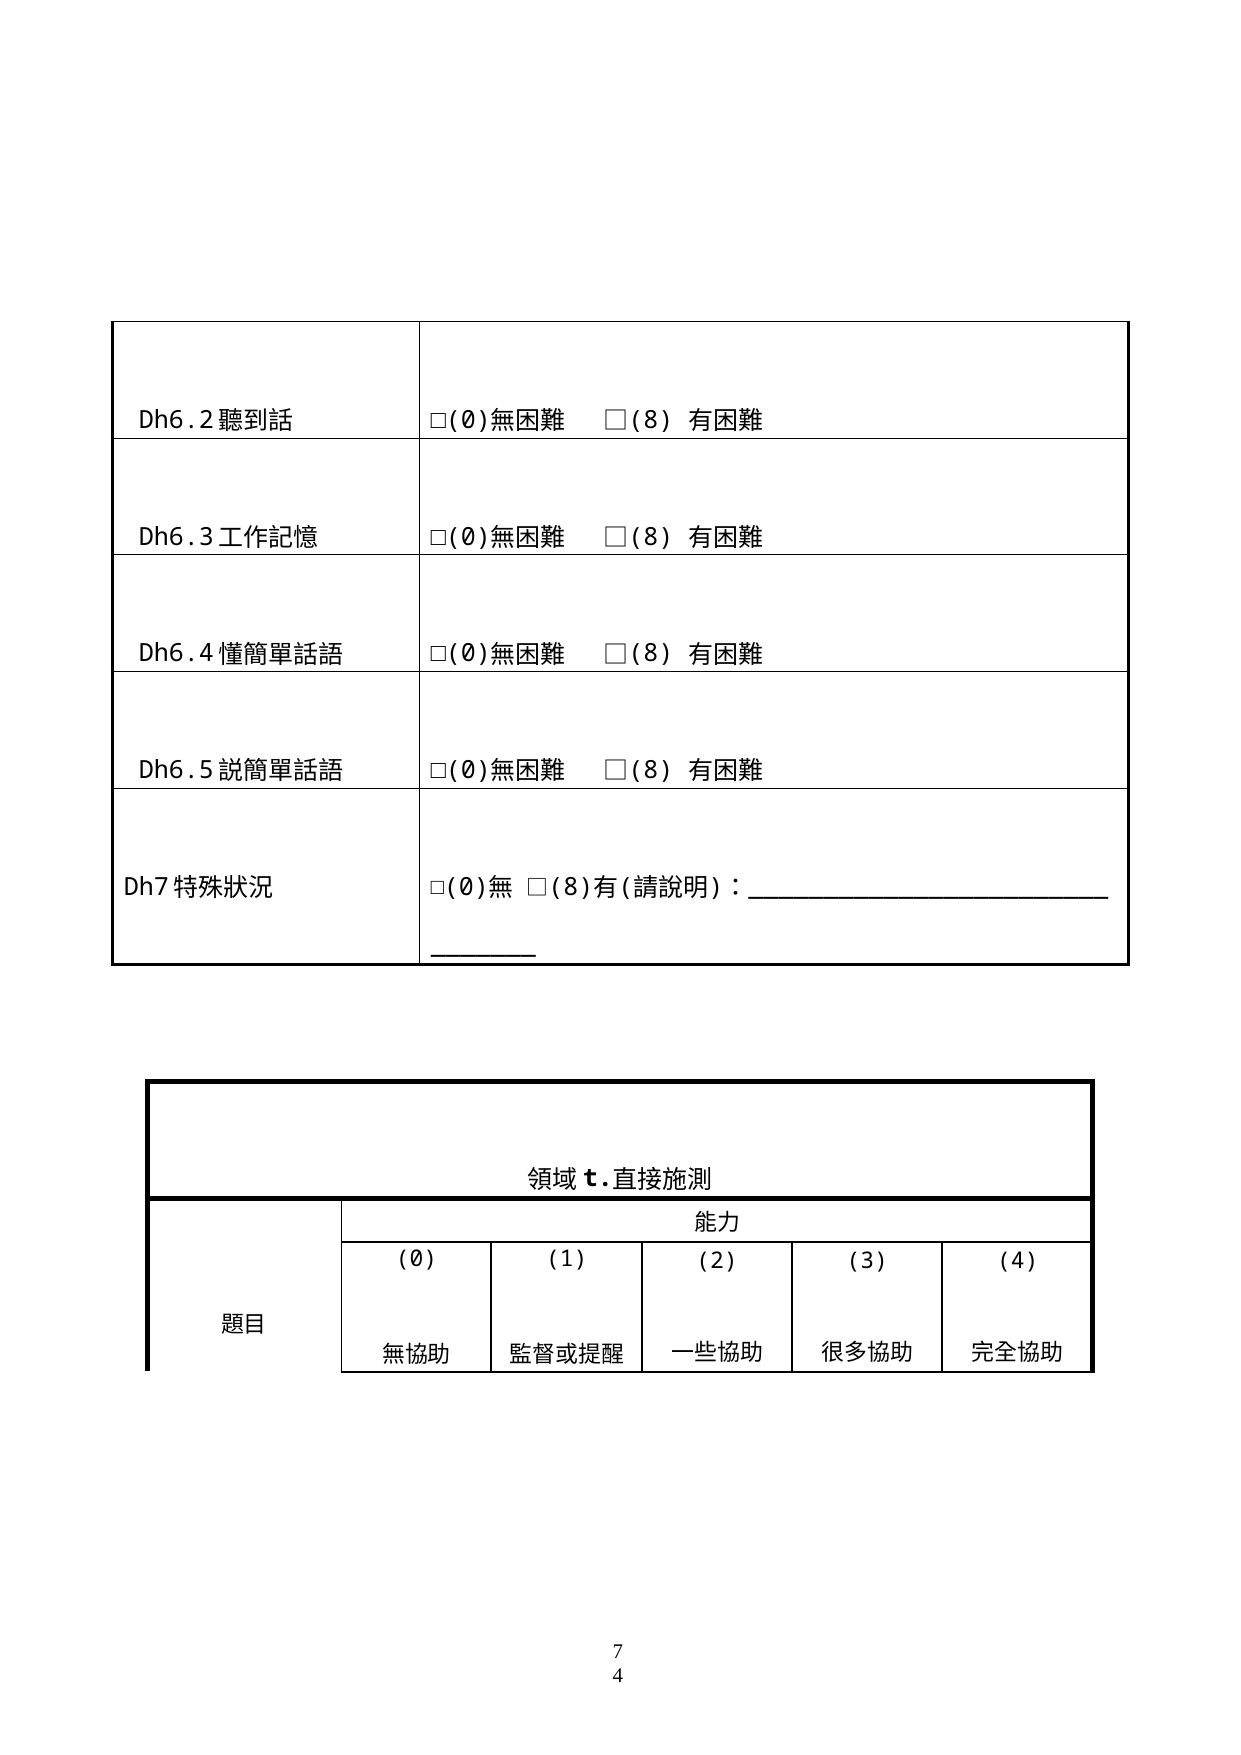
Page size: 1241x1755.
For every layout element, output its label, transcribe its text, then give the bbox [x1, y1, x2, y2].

table_cell 題目 [150, 1201, 341, 1371]
table_cell □(0)無困難 □(8) 有困難 [420, 439, 1127, 554]
table_cell □(0)無 □(8)有(請說明)：_______________________________ [420, 789, 1127, 963]
table_cell □(0)無困難 □(8) 有困難 [420, 322, 1127, 438]
table_header 領域t.直接施測 [150, 1084, 1090, 1196]
table_cell (3) 很多協助 [793, 1243, 941, 1371]
table_cell Dh7特殊狀況 [114, 789, 419, 963]
table_cell Dh6.5説簡單話語 [114, 672, 419, 788]
table_cell (1) 監督或提醒 [492, 1243, 641, 1371]
table_cell 能力 [342, 1201, 1090, 1241]
table_cell (0) 無協助 [342, 1243, 490, 1371]
table_cell Dh6.3工作記憶 [114, 439, 419, 554]
table_cell Dh6.2聽到話 [114, 322, 419, 438]
table_cell □(0)無困難 □(8) 有困難 [420, 555, 1127, 671]
table_cell (2) 一些協助 [643, 1243, 791, 1371]
table_cell (4) 完全協助 [943, 1243, 1090, 1371]
table_cell □(0)無困難 □(8) 有困難 [420, 672, 1127, 788]
table_cell Dh6.4懂簡單話語 [114, 555, 419, 671]
